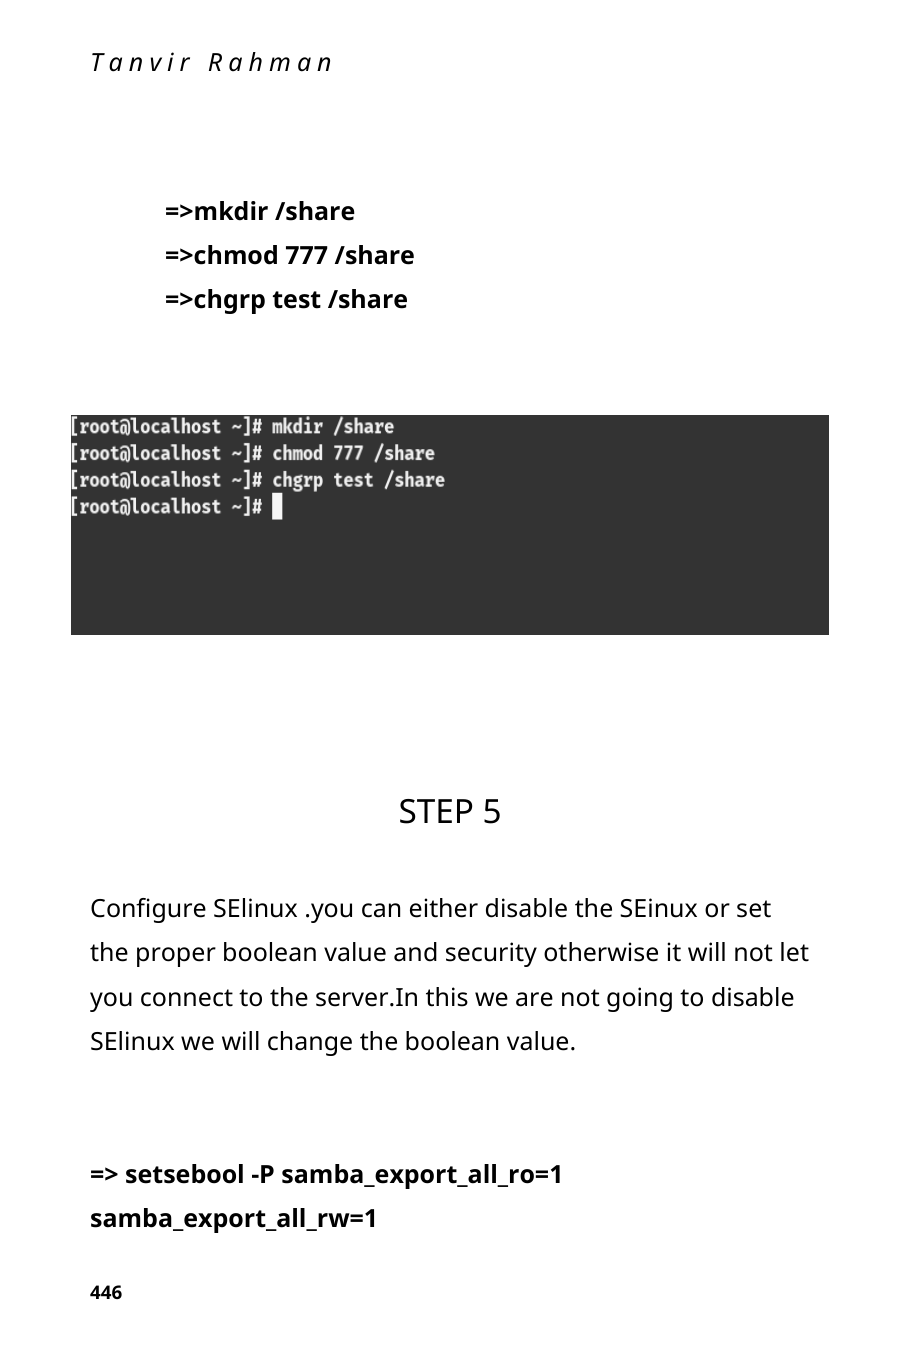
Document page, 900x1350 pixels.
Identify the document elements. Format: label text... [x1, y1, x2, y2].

text =>chgrp test /share [90, 282, 810, 316]
picture [71, 415, 829, 635]
text => setsebool -P samba_export_all_ro=1 samba_export_all_rw=1 [90, 1156, 810, 1235]
text =>chmod 777 /share [90, 238, 810, 272]
text =>mkdir /share [90, 193, 810, 228]
text STEP 5 [90, 788, 810, 833]
text Configure SElinux .you can either disable the SEinux or set the proper boolean value and security otherwise it will not let you connect to the server.In this we are not going to disable SElinux we will change the boolean value. [90, 891, 810, 1058]
